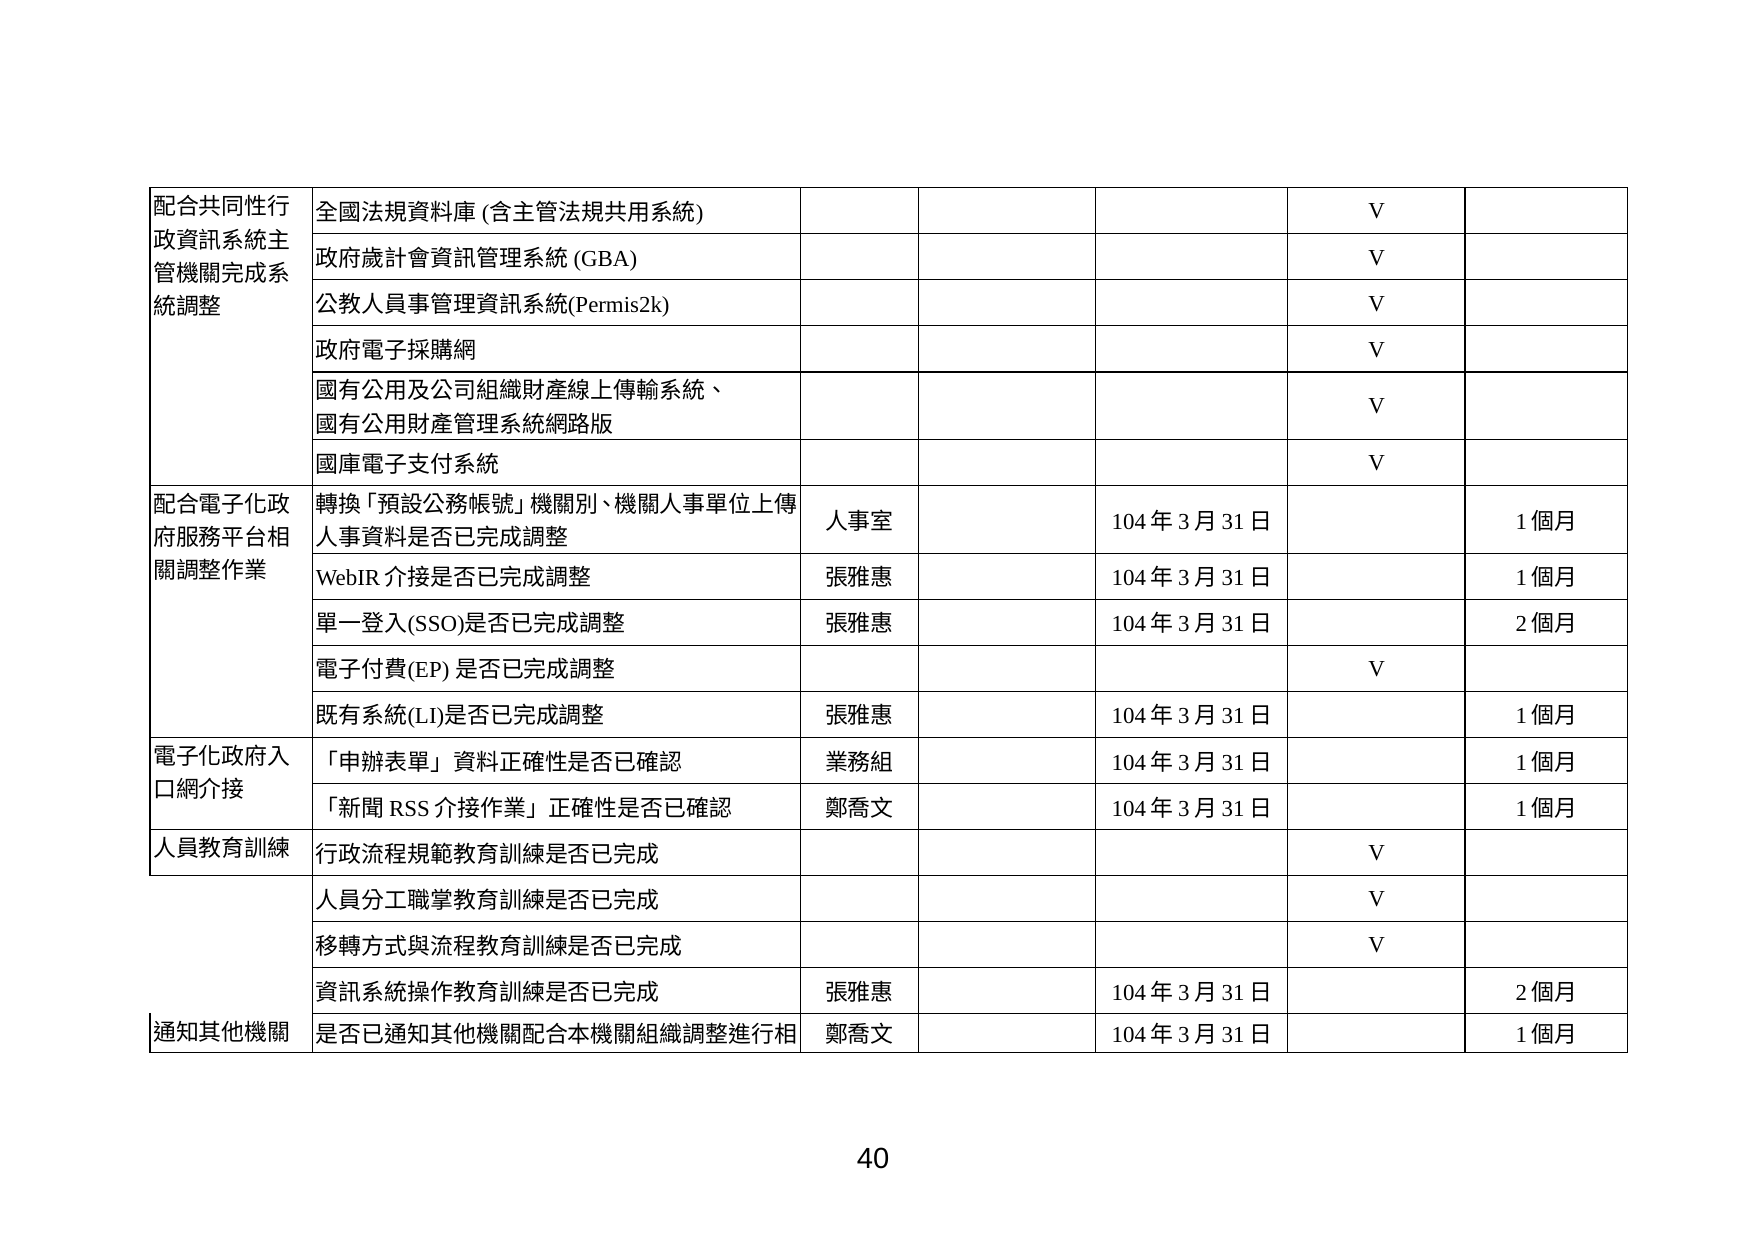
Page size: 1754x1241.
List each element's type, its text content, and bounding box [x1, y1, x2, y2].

table_cell [1096, 830, 1287, 875]
table_cell 張雅惠 [801, 968, 918, 1013]
table_cell 2個月 [1466, 968, 1627, 1013]
table_cell 鄭喬文 [801, 1014, 918, 1052]
table_cell [1096, 440, 1287, 485]
table_cell [801, 922, 918, 967]
table_cell 配合共同性行政資訊系統主管機關完成系統調整 [151, 188, 312, 485]
table_cell [1466, 922, 1627, 967]
table_cell 既有系統(LI)是否已完成調整 [313, 692, 800, 737]
table_cell V [1288, 646, 1464, 691]
table_cell 104年3月31日 [1096, 486, 1287, 552]
table_cell [919, 646, 1095, 691]
table_cell 配合電子化政府服務平台相關調整作業 [151, 486, 312, 737]
table_cell 1個月 [1466, 554, 1627, 598]
table_cell 張雅惠 [801, 554, 918, 598]
table_cell [801, 234, 918, 279]
table_cell 104年3月31日 [1096, 554, 1287, 598]
table_cell [919, 830, 1095, 875]
table_cell [1096, 646, 1287, 691]
table_cell 1個月 [1466, 738, 1627, 783]
table_cell 資訊系統操作教育訓練是否已完成 [313, 968, 800, 1013]
table_cell [1466, 373, 1627, 439]
table_cell [919, 968, 1095, 1013]
table_cell [1288, 968, 1464, 1013]
table_cell [919, 280, 1095, 325]
table_cell 104年3月31日 [1096, 1014, 1287, 1052]
table_cell 「申辦表單」資料正確性是否已確認 [313, 738, 800, 783]
table_cell 104年3月31日 [1096, 600, 1287, 644]
table_cell 104年3月31日 [1096, 738, 1287, 783]
table_cell V [1288, 876, 1464, 921]
table_cell [1466, 234, 1627, 279]
table_cell 104年3月31日 [1096, 784, 1287, 829]
table_cell [1288, 600, 1464, 644]
table_cell [919, 326, 1095, 371]
table_cell 2個月 [1466, 600, 1627, 644]
table_cell [1466, 280, 1627, 325]
table_cell 政府電子採購網 [313, 326, 800, 371]
table_cell [1466, 876, 1627, 921]
table_cell 電子付費(EP) 是否已完成調整 [313, 646, 800, 691]
table_cell [919, 373, 1095, 439]
table_cell V [1288, 440, 1464, 485]
table_cell 張雅惠 [801, 692, 918, 737]
table_cell [1466, 326, 1627, 371]
table_cell 104年3月31日 [1096, 692, 1287, 737]
table_cell [1466, 830, 1627, 875]
table_cell [1096, 188, 1287, 233]
table_cell 人員教育訓練 [151, 830, 312, 875]
table_cell 1個月 [1466, 1014, 1627, 1052]
table_cell 國有公用及公司組織財產線上傳輸系統、 國有公用財產管理系統網路版 [313, 373, 800, 439]
table_cell [919, 876, 1095, 921]
table_cell 通知其他機關 [151, 1013, 312, 1052]
table_cell V [1288, 373, 1464, 439]
table_cell 業務組 [801, 738, 918, 783]
table_cell V [1288, 326, 1464, 371]
table_cell [919, 1014, 1095, 1052]
table_cell 全國法規資料庫 (含主管法規共用系統) [313, 188, 800, 233]
table_cell [919, 234, 1095, 279]
table_cell [1096, 876, 1287, 921]
table_cell [919, 188, 1095, 233]
table_cell 人事室 [801, 486, 918, 552]
table_cell V [1288, 830, 1464, 875]
table_cell [919, 738, 1095, 783]
table_cell [1288, 1014, 1464, 1052]
table_cell 「新聞RSS介接作業」正確性是否已確認 [313, 784, 800, 829]
table_cell 鄭喬文 [801, 784, 918, 829]
table_cell 1個月 [1466, 784, 1627, 829]
table_cell [1096, 326, 1287, 371]
table_cell [1466, 188, 1627, 233]
table_cell 移轉方式與流程教育訓練是否已完成 [313, 922, 800, 967]
table_cell [919, 486, 1095, 552]
table_cell [919, 600, 1095, 644]
table_cell [1288, 692, 1464, 737]
table_cell [1096, 234, 1287, 279]
table_cell 1個月 [1466, 486, 1627, 552]
table_cell [801, 876, 918, 921]
table_cell [801, 830, 918, 875]
table_cell 張雅惠 [801, 600, 918, 644]
table_cell 1個月 [1466, 692, 1627, 737]
table_cell [801, 440, 918, 485]
table_cell [801, 326, 918, 371]
table_cell V [1288, 188, 1464, 233]
table_cell V [1288, 234, 1464, 279]
table_cell [919, 692, 1095, 737]
table_cell 轉換「預設公務帳號」機關別、機關人事單位上傳人事資料是否已完成調整 [313, 486, 800, 552]
table_cell V [1288, 280, 1464, 325]
table_cell [919, 440, 1095, 485]
table_cell [1096, 373, 1287, 439]
table_cell 是否已通知其他機關配合本機關組織調整進行相 [313, 1014, 800, 1052]
table_cell [1466, 646, 1627, 691]
table_cell [801, 280, 918, 325]
table_cell [1288, 554, 1464, 598]
table_cell [1288, 486, 1464, 552]
table_cell [1096, 280, 1287, 325]
table_cell [919, 554, 1095, 598]
table_cell 公教人員事管理資訊系統(Permis2k) [313, 280, 800, 325]
table_cell [1288, 784, 1464, 829]
table_cell 政府歲計會資訊管理系統 (GBA) [313, 234, 800, 279]
table_cell 人員分工職掌教育訓練是否已完成 [313, 876, 800, 921]
table_cell [801, 373, 918, 439]
table_cell [1096, 922, 1287, 967]
table_cell 國庫電子支付系統 [313, 440, 800, 485]
table_cell [1466, 440, 1627, 485]
table_cell 單一登入(SSO)是否已完成調整 [313, 600, 800, 644]
table_cell [801, 646, 918, 691]
table_cell [919, 922, 1095, 967]
table_cell V [1288, 922, 1464, 967]
table_cell 電子化政府入口網介接 [151, 738, 312, 829]
table_cell [919, 784, 1095, 829]
table_cell [1288, 738, 1464, 783]
table_cell [801, 188, 918, 233]
table_cell 104年3月31日 [1096, 968, 1287, 1013]
table_cell WebIR介接是否已完成調整 [313, 554, 800, 598]
table_cell 行政流程規範教育訓練是否已完成 [313, 830, 800, 875]
